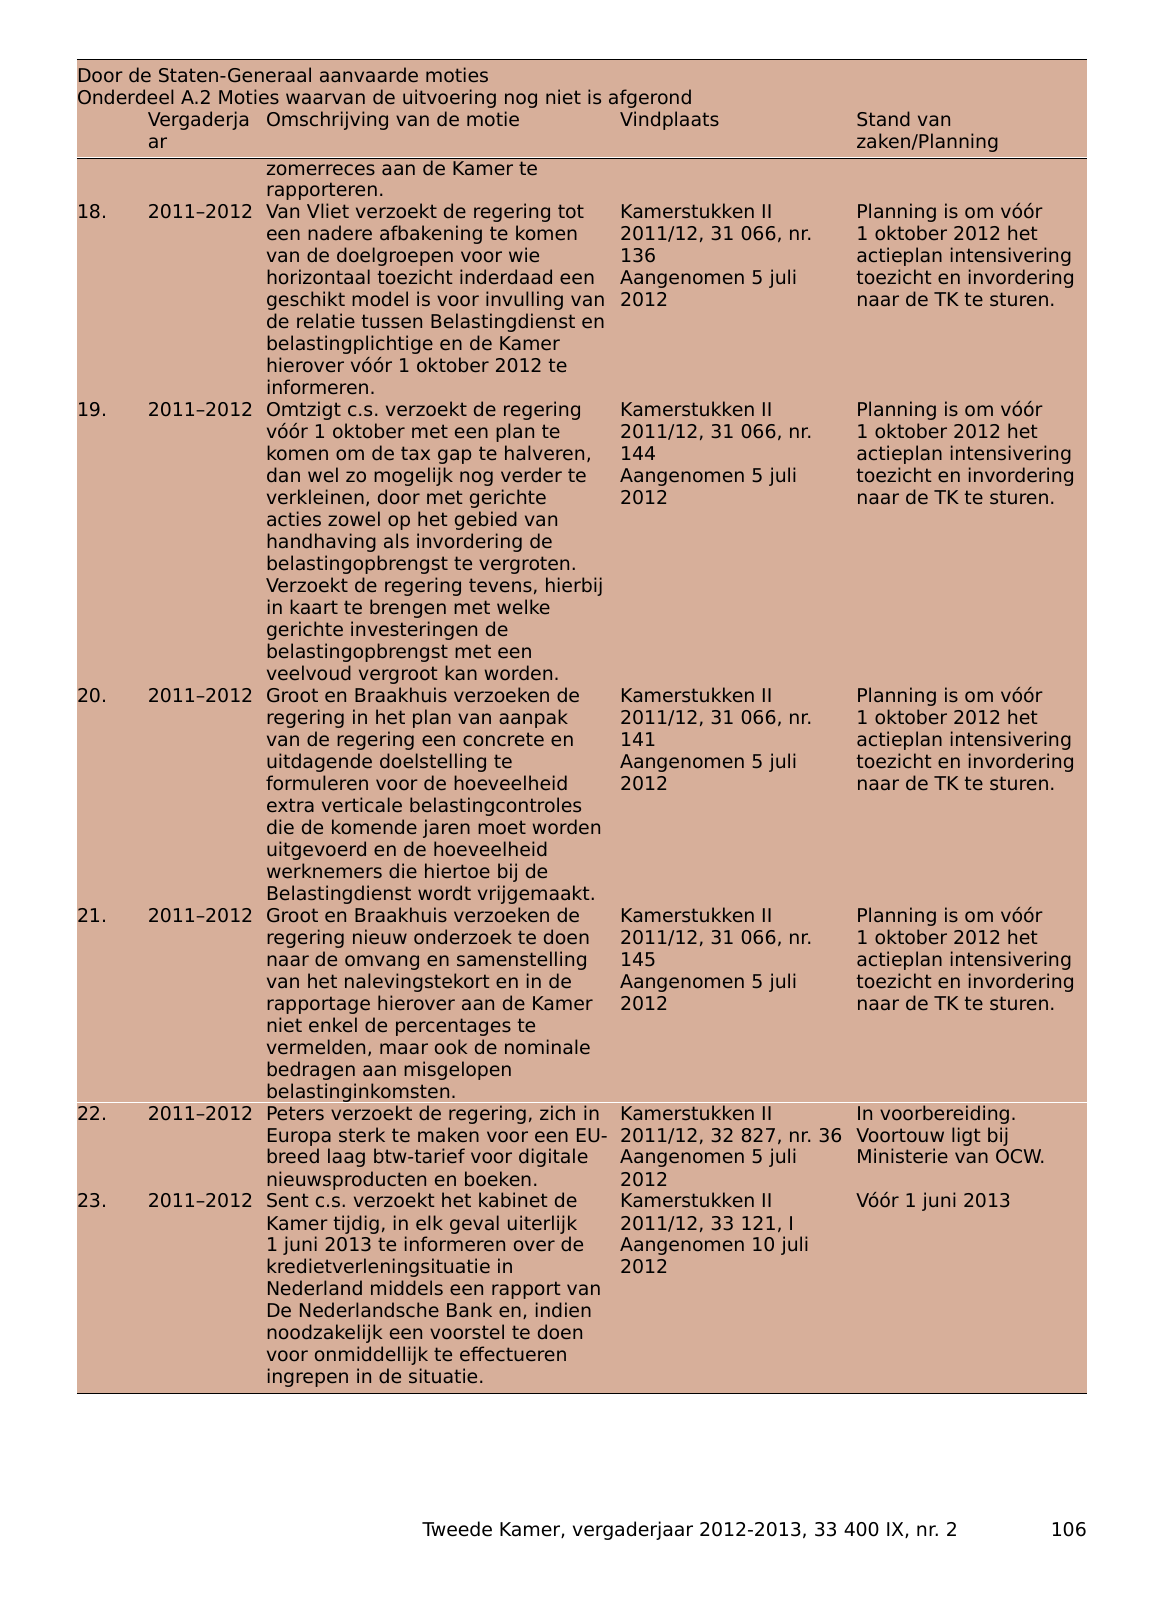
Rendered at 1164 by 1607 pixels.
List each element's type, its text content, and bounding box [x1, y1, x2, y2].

table_header Door de Staten-Generaal aanvaarde moties [77, 60, 1087, 87]
table_cell Groot en Braakhuis verzoeken de regering nieuw onderzoek te doen naar de omvang en samenstelling van het nalevingstekort en in de rapportage hierover aan de Kamer niet enkel de percentages te vermelden, maar ook de nominale bedragen aan misgelopen belastinginkomsten. [260, 905, 614, 1102]
table_cell 2011–2012 [142, 201, 260, 399]
table_cell 18. [77, 201, 142, 399]
table_cell 2011–2012 [142, 905, 260, 1102]
table_cell 19. [77, 399, 142, 685]
table_cell 2011–2012 [142, 685, 260, 905]
table_cell [77, 109, 142, 157]
table_cell Kamerstukken II 2011/12, 31 066, nr. 145 Aangenomen 5 juli 2012 [614, 905, 850, 1102]
table_cell Stand van zaken/Planning [850, 109, 1087, 157]
table_cell Groot en Braakhuis verzoeken de regering in het plan van aanpak van de regering een concrete en uitdagende doelstelling te formuleren voor de hoeveelheid extra verticale belastingcontroles die de komende jaren moet worden uitgevoerd en de hoeveelheid werknemers die hiertoe bij de Belastingdienst wordt vrijgemaakt. [260, 685, 614, 905]
table_cell 22. [77, 1103, 142, 1190]
table_cell 21. [77, 905, 142, 1102]
table_cell Planning is om vóór 1 oktober 2012 het actieplan intensivering toezicht en invordering naar de TK te sturen. [850, 905, 1087, 1102]
table_cell Planning is om vóór 1 oktober 2012 het actieplan intensivering toezicht en invordering naar de TK te sturen. [850, 201, 1087, 399]
table_cell Planning is om vóór 1 oktober 2012 het actieplan intensivering toezicht en invordering naar de TK te sturen. [850, 685, 1087, 905]
table_cell Kamerstukken II 2011/12, 32 827, nr. 36 Aangenomen 5 juli 2012 [614, 1103, 850, 1190]
table_cell [142, 159, 260, 201]
table_cell Omschrijving van de motie [260, 109, 614, 157]
table_cell [77, 159, 142, 201]
table_cell Peters verzoekt de regering, zich in Europa sterk te maken voor een EU-breed laag btw-tarief voor digitale nieuwsproducten en boeken. [260, 1103, 614, 1190]
table_cell 23. [77, 1190, 142, 1393]
table_cell In voorbereiding. Voortouw ligt bij Ministerie van OCW. [850, 1103, 1087, 1190]
table_cell Onderdeel A.2 Moties waarvan de uitvoering nog niet is afgerond [77, 87, 1087, 109]
table_cell Vindplaats [614, 109, 850, 157]
table_cell Omtzigt c.s. verzoekt de regering vóór 1 oktober met een plan te komen om de tax gap te halveren, dan wel zo mogelijk nog verder te verkleinen, door met gerichte acties zowel op het gebied van handhaving als invordering de belastingopbrengst te vergroten. Verzoekt de regering tevens, hierbij in kaart te brengen met welke gerichte investeringen de belastingopbrengst met een veelvoud vergroot kan worden. [260, 399, 614, 685]
table_cell Vergaderjaar [142, 109, 260, 157]
table_cell Kamerstukken II 2011/12, 33 121, I Aangenomen 10 juli 2012 [614, 1190, 850, 1393]
table_cell Vóór 1 juni 2013 [850, 1190, 1087, 1393]
table_cell Kamerstukken II 2011/12, 31 066, nr. 144 Aangenomen 5 juli 2012 [614, 399, 850, 685]
table_cell Planning is om vóór 1 oktober 2012 het actieplan intensivering toezicht en invordering naar de TK te sturen. [850, 399, 1087, 685]
table_cell zomerreces aan de Kamer te rapporteren. [260, 159, 614, 201]
table_cell 2011–2012 [142, 1103, 260, 1190]
table_cell 2011–2012 [142, 1190, 260, 1393]
table_cell Sent c.s. verzoekt het kabinet de Kamer tijdig, in elk geval uiterlijk 1 juni 2013 te informeren over de kredietverleningsituatie in Nederland middels een rapport van De Nederlandsche Bank en, indien noodzakelijk een voorstel te doen voor onmiddellijk te effectueren ingrepen in de situatie. [260, 1190, 614, 1393]
table_cell Kamerstukken II 2011/12, 31 066, nr. 136 Aangenomen 5 juli 2012 [614, 201, 850, 399]
table_cell 20. [77, 685, 142, 905]
table_cell Van Vliet verzoekt de regering tot een nadere afbakening te komen van de doelgroepen voor wie horizontaal toezicht inderdaad een geschikt model is voor invulling van de relatie tussen Belastingdienst en belastingplichtige en de Kamer hierover vóór 1 oktober 2012 te informeren. [260, 201, 614, 399]
table_cell [850, 159, 1087, 201]
table_cell [614, 159, 850, 201]
table_cell Kamerstukken II 2011/12, 31 066, nr. 141 Aangenomen 5 juli 2012 [614, 685, 850, 905]
table_cell 2011–2012 [142, 399, 260, 685]
